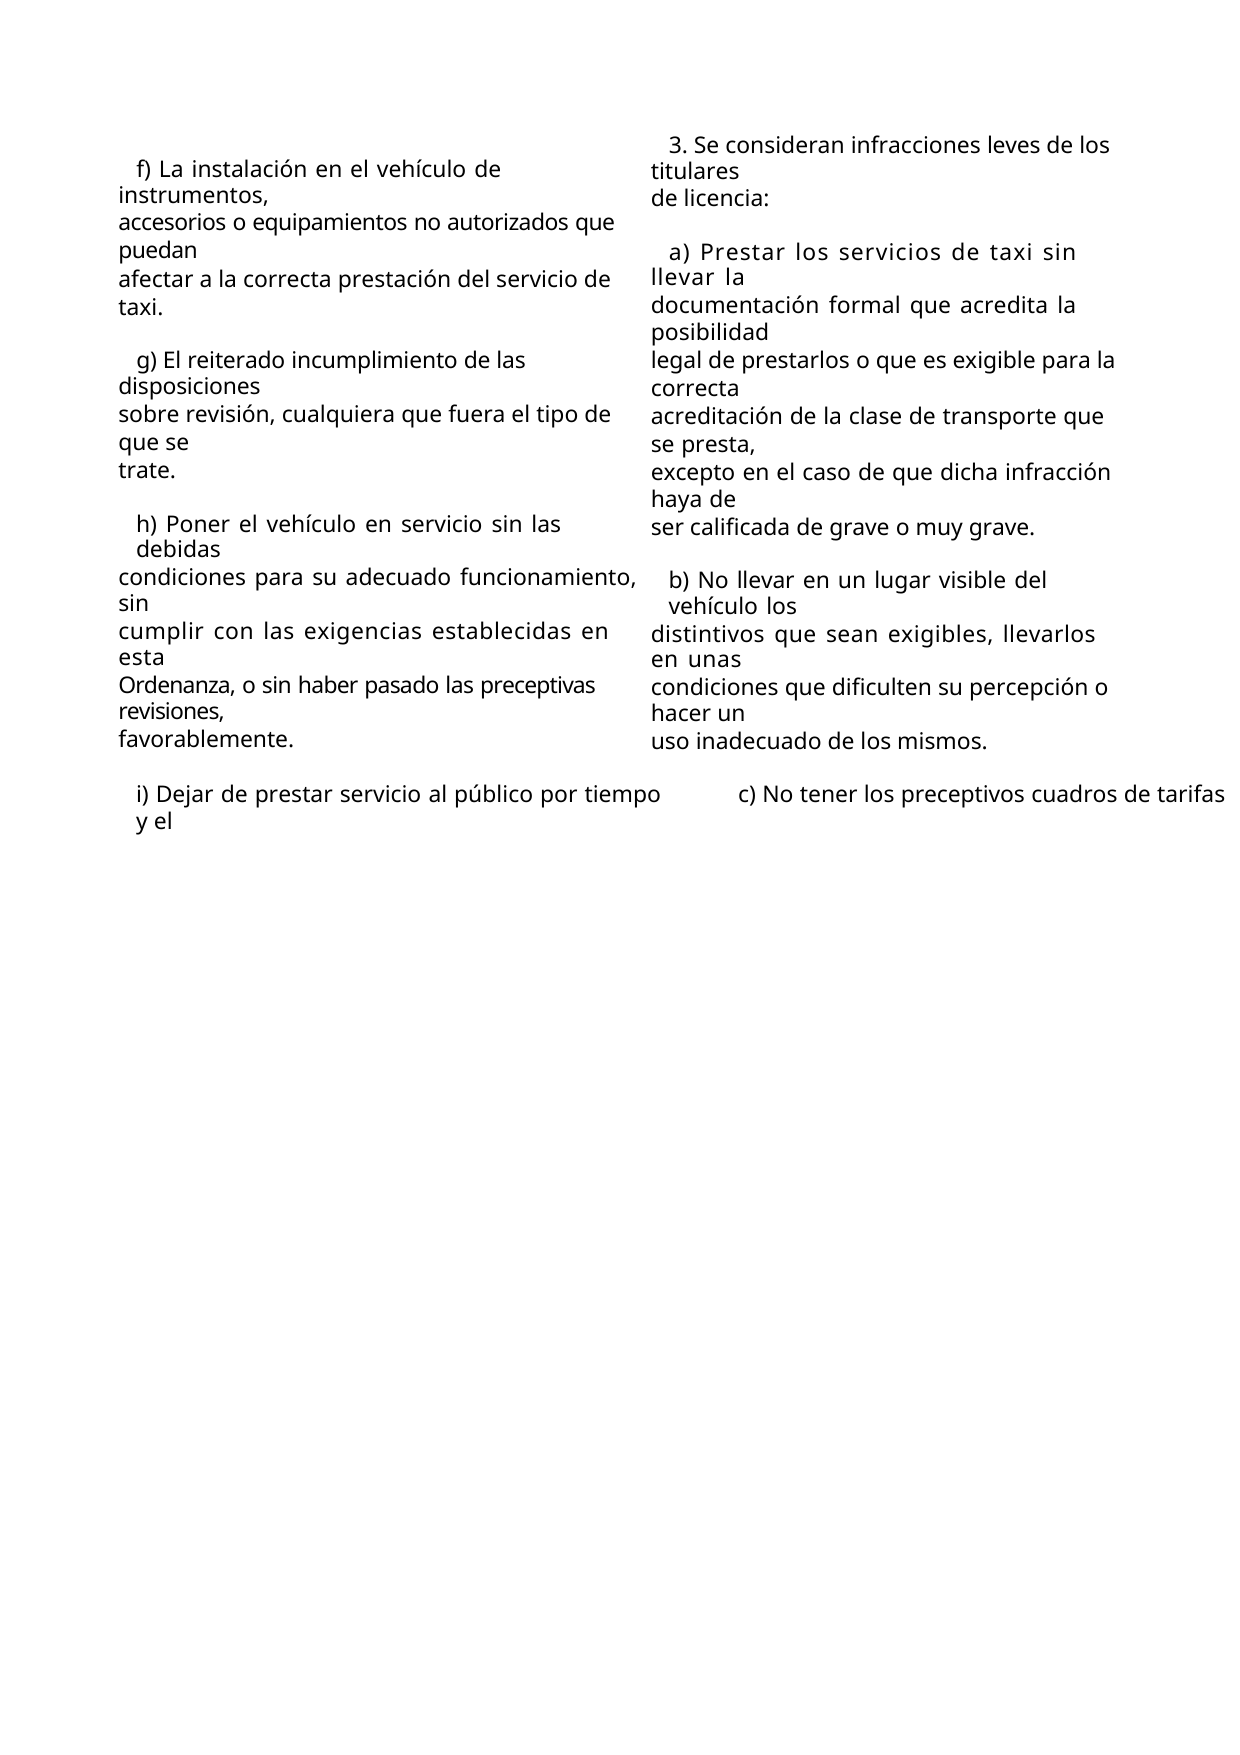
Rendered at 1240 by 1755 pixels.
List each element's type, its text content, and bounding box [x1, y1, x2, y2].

text i) Dejar de prestar servicio al público por tiempo c) No tener los preceptivos cuadros de tarifas y el [136, 781, 1229, 835]
table_cell [646, 133, 651, 754]
table_cell 3. Se consideran infracciones leves de los titulares de licencia: a) Prestar los servicios de taxi sin llevar la documentación formal que acredita la posibilidad legal de prestarlos o que es exigible para la correcta acreditación de la clase de transporte que se presta, excepto en el caso de que dicha infracción haya de ser calificada de grave o muy grave. b) No llevar en un lugar visible del vehículo los distintivos que sean exigibles, llevarlos en unas condiciones que dificulten su percepción o hacer un uso inadecuado de los mismos. [651, 133, 1130, 754]
table_cell f) La instalación en el vehículo de instrumentos, accesorios o equipamientos no autorizados que puedan afectar a la correcta prestación del servicio de taxi. g) El reiterado incumplimiento de las disposiciones sobre revisión, cualquiera que fuera el tipo de que se trate. h) Poner el vehículo en servicio sin las debidas condiciones para su adecuado funcionamiento, sin cumplir con las exigencias establecidas en esta Ordenanza, o sin haber pasado las preceptivas revisiones, favorablemente. [118, 133, 646, 754]
